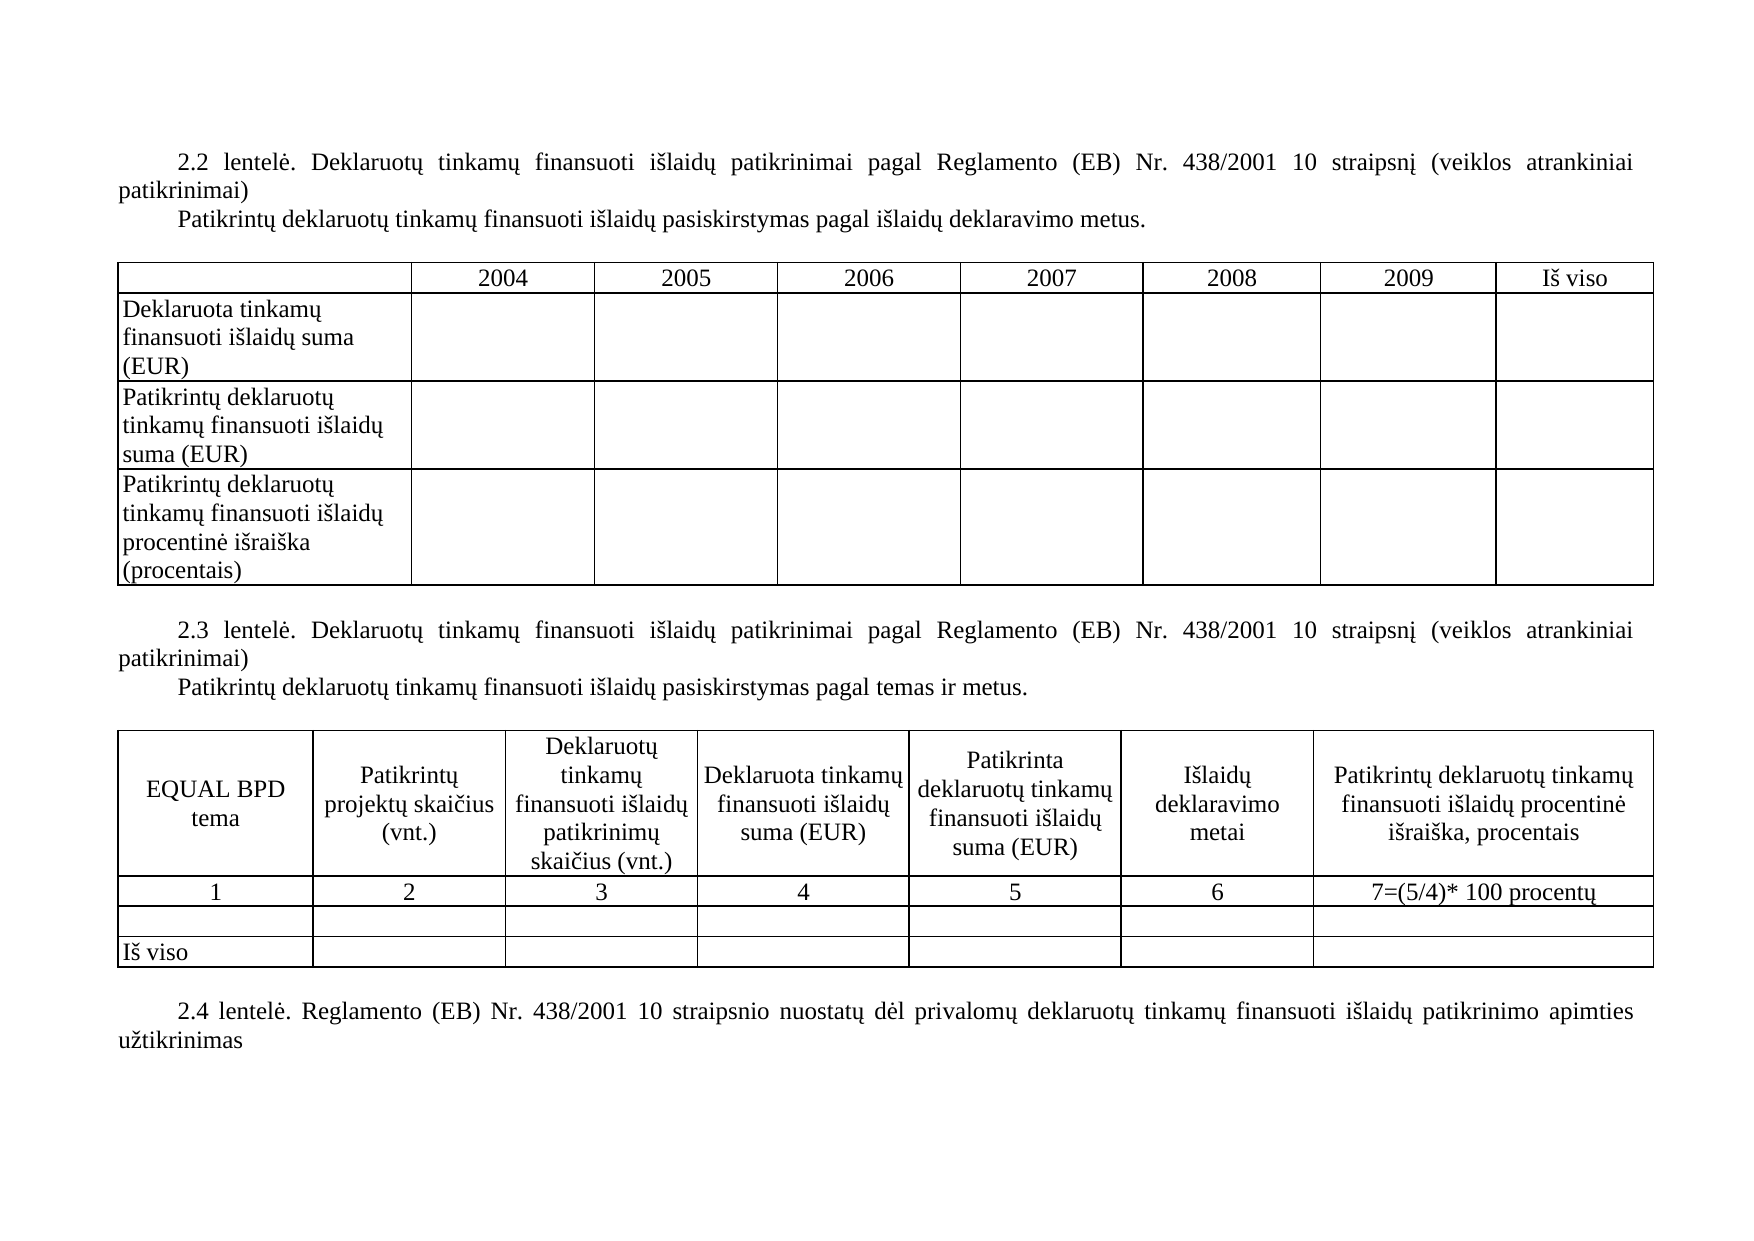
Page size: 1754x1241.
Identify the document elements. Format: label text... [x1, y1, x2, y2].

table_cell 4 [698, 877, 908, 905]
text Patikrintų deklaruotų tinkamų finansuoti išlaidų pasiskirstymas pagal išlaidų deklaravimo metus. [118, 204, 1635, 233]
table_cell [506, 937, 697, 966]
table_cell Patikrintų deklaruotų tinkamų finansuoti išlaidų suma (EUR) [119, 382, 411, 468]
table_cell Iš viso [119, 937, 312, 966]
table_header Patikrintų deklaruotų tinkamų finansuoti išlaidų procentinė išraiška, procentais [1314, 731, 1653, 875]
table_cell [119, 907, 312, 936]
text Patikrintų deklaruotų tinkamų finansuoti išlaidų pasiskirstymas pagal temas ir metus. [118, 672, 1635, 701]
text 2.3 lentelė. Deklaruotų tinkamų finansuoti išlaidų patikrinimai pagal Reglamento (EB) Nr. 438/2001 10 straipsnį (veiklos atrankiniai patikrinimai) [118, 615, 1635, 672]
table_cell [778, 382, 960, 468]
table_cell [1122, 907, 1313, 936]
table_cell [595, 294, 777, 380]
table_cell [412, 382, 594, 468]
table_header Patikrintų projektų skaičius (vnt.) [314, 731, 505, 875]
table_cell [1144, 470, 1320, 584]
table_cell [1497, 382, 1653, 468]
table_cell [1122, 937, 1313, 966]
table_header 2007 [961, 263, 1142, 292]
table_cell [1144, 382, 1320, 468]
table_cell [910, 937, 1120, 966]
table_cell [698, 937, 908, 966]
table_cell [1497, 470, 1653, 584]
table_cell [506, 907, 697, 936]
table_cell [1321, 294, 1495, 380]
table_cell [314, 937, 505, 966]
table_header 2008 [1144, 263, 1320, 292]
table_cell 2 [314, 877, 505, 905]
table_cell Patikrintų deklaruotų tinkamų finansuoti išlaidų procentinė išraiška (procentais) [119, 470, 411, 584]
table_header EQUAL BPD tema [119, 731, 312, 875]
table_header Deklaruotų tinkamų finansuoti išlaidų patikrinimų skaičius (vnt.) [506, 731, 697, 875]
table_cell 5 [910, 877, 1120, 905]
table_cell [961, 470, 1142, 584]
table_cell [961, 382, 1142, 468]
table_cell [314, 907, 505, 936]
table_header 2009 [1321, 263, 1495, 292]
table_cell [412, 470, 594, 584]
table_cell 7=(5/4)* 100 procentų [1314, 877, 1653, 905]
table_cell [1321, 382, 1495, 468]
table_cell [1144, 294, 1320, 380]
table_cell [1497, 294, 1653, 380]
text 2.4 lentelė. Reglamento (EB) Nr. 438/2001 10 straipsnio nuostatų dėl privalomų deklaruotų tinkamų finansuoti išlaidų patikrinimo apimties užtikrinimas [118, 996, 1635, 1054]
table_cell [778, 294, 960, 380]
table_header Iš viso [1497, 263, 1653, 292]
table_cell [595, 470, 777, 584]
table_cell [910, 907, 1120, 936]
table_cell 6 [1122, 877, 1313, 905]
table_header Išlaidų deklaravimo metai [1122, 731, 1313, 875]
table_cell [1314, 907, 1653, 936]
table_header 2005 [595, 263, 777, 292]
table_header Deklaruota tinkamų finansuoti išlaidų suma (EUR) [698, 731, 908, 875]
table_cell 3 [506, 877, 697, 905]
table_cell [595, 382, 777, 468]
table_cell [698, 907, 908, 936]
table_cell [1321, 470, 1495, 584]
table_cell [961, 294, 1142, 380]
table_header 2006 [778, 263, 960, 292]
table_cell [1314, 937, 1653, 966]
table_header [119, 263, 411, 292]
text 2.2 lentelė. Deklaruotų tinkamų finansuoti išlaidų patikrinimai pagal Reglamento (EB) Nr. 438/2001 10 straipsnį (veiklos atrankiniai patikrinimai) [118, 147, 1635, 204]
table_cell [412, 294, 594, 380]
table_cell 1 [119, 877, 312, 905]
table_header Patikrinta deklaruotų tinkamų finansuoti išlaidų suma (EUR) [910, 731, 1120, 875]
table_header 2004 [412, 263, 594, 292]
table_cell [778, 470, 960, 584]
table_cell Deklaruota tinkamų finansuoti išlaidų suma (EUR) [119, 294, 411, 380]
